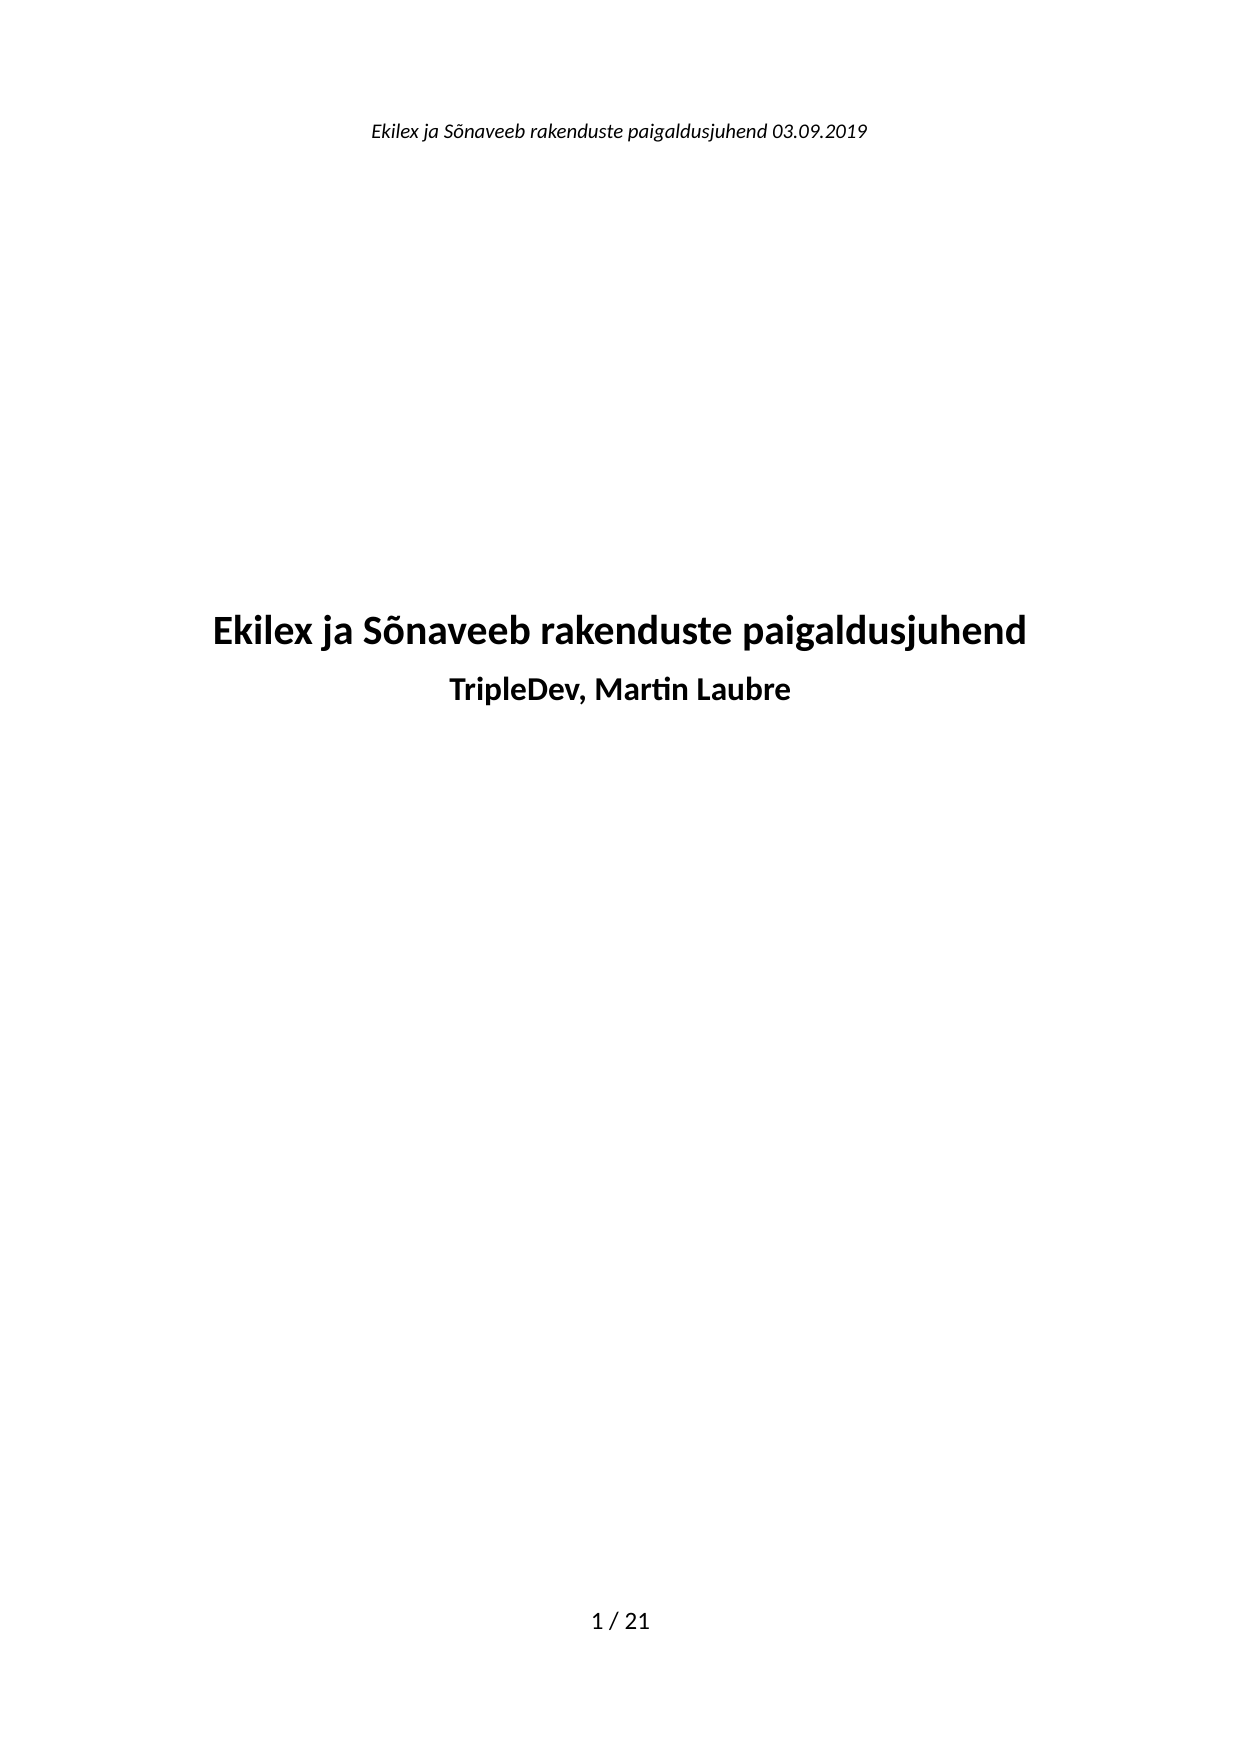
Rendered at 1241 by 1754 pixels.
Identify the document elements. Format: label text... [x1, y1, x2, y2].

text Ekilex ja Sõnaveeb rakenduste paigaldusjuhend [118, 604, 1122, 655]
text TripleDev, Martin Laubre [118, 668, 1122, 708]
